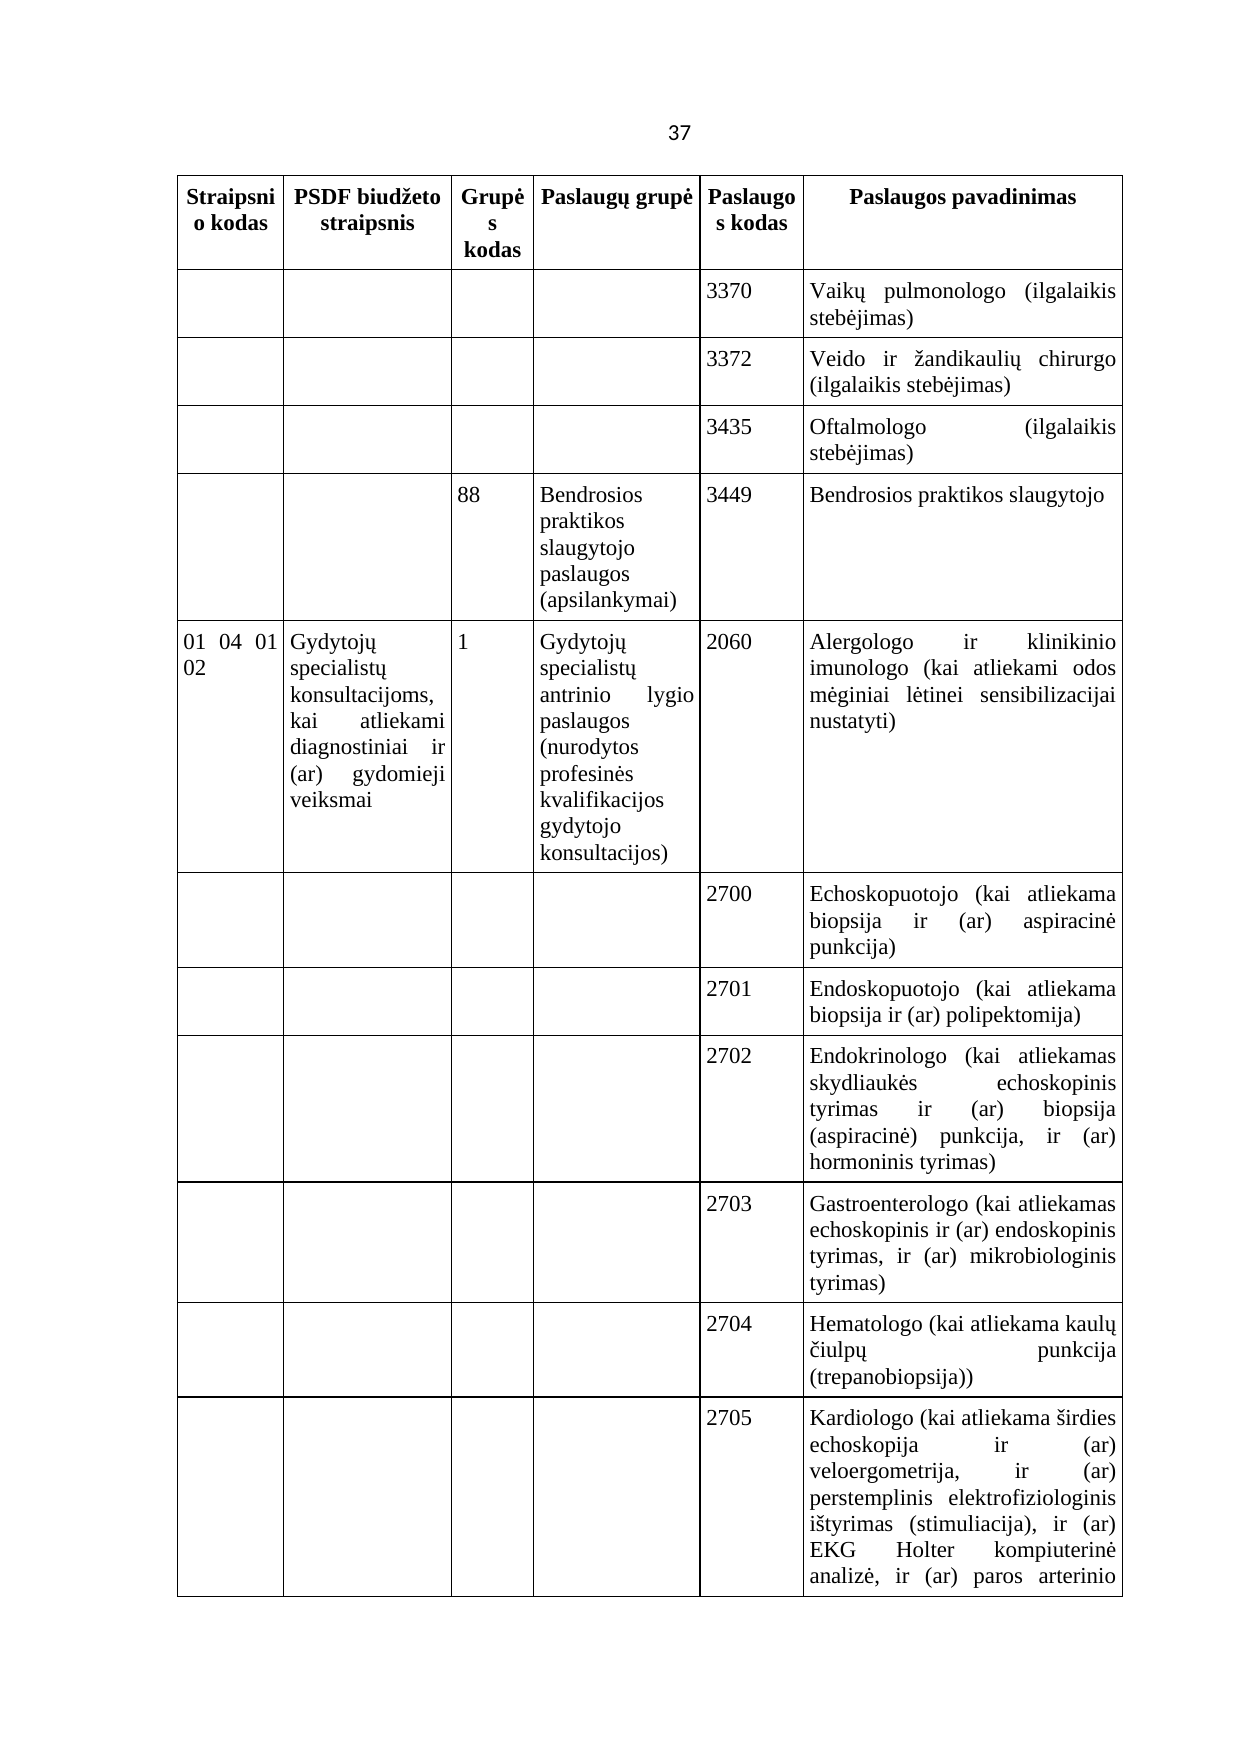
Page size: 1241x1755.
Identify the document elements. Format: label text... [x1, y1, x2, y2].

table_cell Endokrinologo (kai atliekamas skydliaukės echoskopinis tyrimas ir (ar) biopsija (aspiracinė) punkcija, ir (ar) hormoninis tyrimas) [804, 1036, 1122, 1181]
table_cell [534, 1398, 699, 1596]
table_cell [284, 338, 451, 405]
table_cell [284, 1398, 451, 1596]
table_cell [452, 1183, 533, 1302]
table_cell [284, 406, 451, 473]
table_header Paslaugų grupė [534, 176, 699, 269]
table_cell [452, 1303, 533, 1396]
table_cell [452, 1398, 533, 1596]
table_cell [178, 1398, 283, 1596]
table_cell [178, 873, 283, 967]
table_cell [284, 1036, 451, 1181]
table_cell 3372 [701, 338, 803, 405]
table_cell Vaikų pulmonologo (ilgalaikis stebėjimas) [804, 270, 1122, 337]
table_cell [534, 968, 699, 1034]
table_cell 2701 [701, 968, 803, 1034]
table_cell [534, 1036, 699, 1181]
table_cell Endoskopuotojo (kai atliekama biopsija ir (ar) polipektomija) [804, 968, 1122, 1034]
table_cell [452, 873, 533, 967]
table_cell [534, 270, 699, 337]
table_cell [178, 270, 283, 337]
table_cell [178, 406, 283, 473]
table_cell [284, 968, 451, 1034]
table_header Straipsnio kodas [178, 176, 283, 269]
table_cell [534, 1303, 699, 1396]
table_cell [178, 1036, 283, 1181]
table_cell [178, 1183, 283, 1302]
table_cell [284, 270, 451, 337]
table_cell [452, 338, 533, 405]
table_cell [534, 873, 699, 967]
table_cell Kardiologo (kai atliekama širdies echoskopija ir (ar) veloergometrija, ir (ar) perstemplinis elektrofiziologinis ištyrimas (stimuliacija), ir (ar) EKG Holter kompiuterinė analizė, ir (ar) paros arterinio [804, 1398, 1122, 1596]
table_cell 2702 [701, 1036, 803, 1181]
table_cell [452, 270, 533, 337]
table_cell 2703 [701, 1183, 803, 1302]
table_cell [284, 873, 451, 967]
table_cell 2700 [701, 873, 803, 967]
table_cell Gydytojų specialistų konsultacijoms, kai atliekami diagnostiniai ir (ar) gydomieji veiksmai [284, 621, 451, 872]
table_cell Echoskopuotojo (kai atliekama biopsija ir (ar) aspiracinė punkcija) [804, 873, 1122, 967]
table_cell [178, 338, 283, 405]
table_cell 3435 [701, 406, 803, 473]
table_cell [178, 968, 283, 1034]
table_cell Veido ir žandikaulių chirurgo (ilgalaikis stebėjimas) [804, 338, 1122, 405]
table_cell Alergologo ir klinikinio imunologo (kai atliekami odos mėginiai lėtinei sensibilizacijai nustatyti) [804, 621, 1122, 872]
table_cell Oftalmologo (ilgalaikis stebėjimas) [804, 406, 1122, 473]
table_cell [178, 1303, 283, 1396]
table_cell [534, 1183, 699, 1302]
table_header Paslaugos kodas [701, 176, 803, 269]
table_cell [284, 1303, 451, 1396]
table_cell [452, 968, 533, 1034]
table_cell 01 04 01 02 [178, 621, 283, 872]
table_cell 2060 [701, 621, 803, 872]
table_cell Bendrosios praktikos slaugytojo paslaugos (apsilankymai) [534, 474, 699, 620]
table_cell [452, 406, 533, 473]
table_cell 1 [452, 621, 533, 872]
table_cell Bendrosios praktikos slaugytojo [804, 474, 1122, 620]
table_cell [534, 406, 699, 473]
table_cell 2705 [701, 1398, 803, 1596]
table_cell [284, 474, 451, 620]
table_header Grupės kodas [452, 176, 533, 269]
table_cell 2704 [701, 1303, 803, 1396]
table_cell 3449 [701, 474, 803, 620]
table_header PSDF biudžeto straipsnis [284, 176, 451, 269]
table_cell [534, 338, 699, 405]
table_cell Hematologo (kai atliekama kaulų čiulpų punkcija (trepanobiopsija)) [804, 1303, 1122, 1396]
table_cell [452, 1036, 533, 1181]
table_cell 88 [452, 474, 533, 620]
table_cell [284, 1183, 451, 1302]
table_header Paslaugos pavadinimas [804, 176, 1122, 269]
table_cell [178, 474, 283, 620]
table_cell Gydytojų specialistų antrinio lygio paslaugos (nurodytos profesinės kvalifikacijos gydytojo konsultacijos) [534, 621, 699, 872]
table_cell Gastroenterologo (kai atliekamas echoskopinis ir (ar) endoskopinis tyrimas, ir (ar) mikrobiologinis tyrimas) [804, 1183, 1122, 1302]
table_cell 3370 [701, 270, 803, 337]
